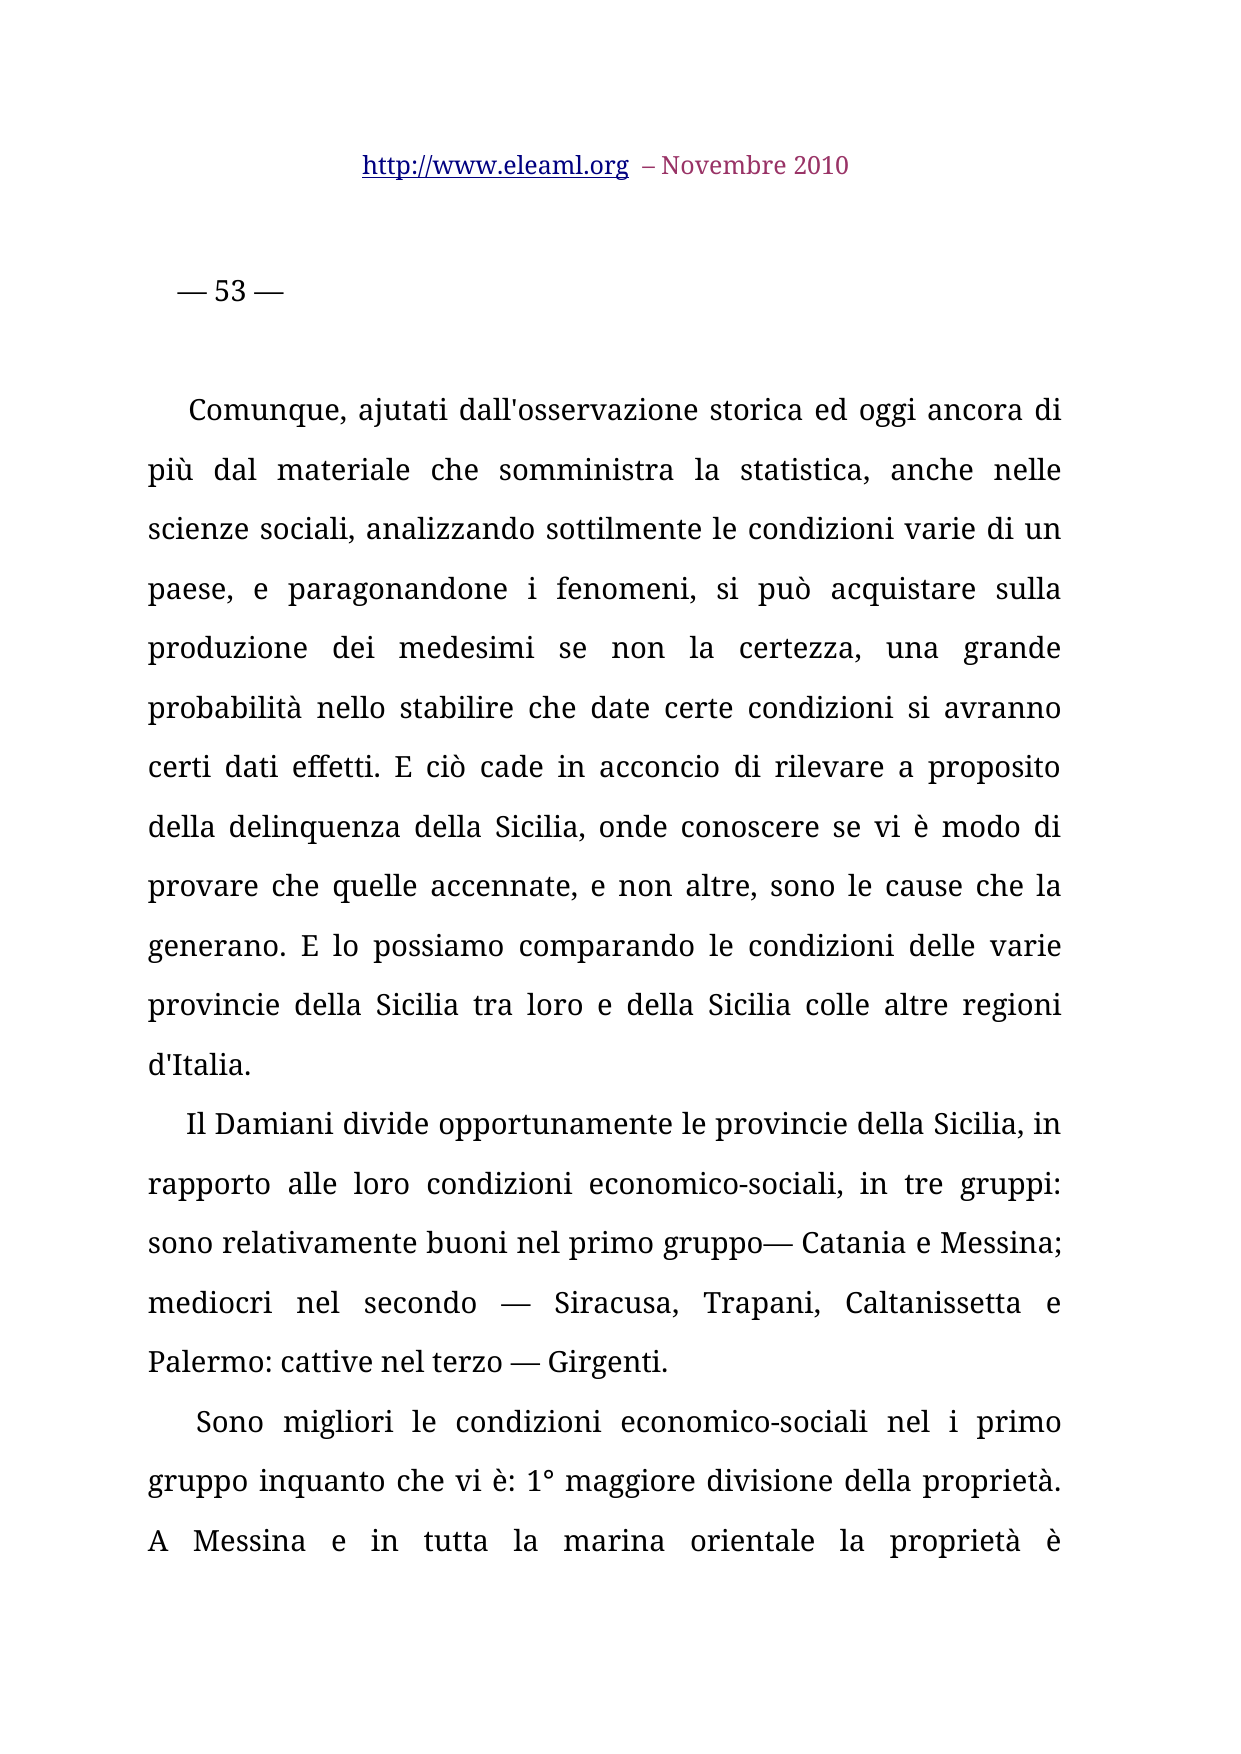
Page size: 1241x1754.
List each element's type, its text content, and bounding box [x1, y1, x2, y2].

text Il Damiani divide opportunamente le provincie della Sicilia, in rapporto alle loro condizioni economico-sociali, in tre gruppi: sono relativamente buoni nel primo gruppo— Catania e Messina; mediocri nel secondo — Siracusa, Trapani, Caltanissetta e Palermo: cattive nel terzo — Girgenti. [148, 1103, 1063, 1381]
text Comunque, ajutati dall'osservazione storica ed oggi ancora di più dal materiale che somministra la statistica, anche nelle scienze sociali, analizzando sottilmente le condizioni varie di un paese, e paragonandone i fenomeni, si può acquistare sulla produzione dei medesimi se non la certezza, una grande probabilità nello stabilire che date certe condizioni si avranno certi dati effetti. E ciò cade in acconcio di rilevare a proposito della delinquenza della Sicilia, onde conoscere se vi è modo di provare che quelle accennate, e non altre, sono le cause che la generano. E lo possiamo comparando le condizioni delle varie provincie della Sicilia tra loro e della Sicilia colle altre regioni d'Italia. [148, 390, 1063, 1084]
text Sono migliori le condizioni economico-sociali nel i primo gruppo inquanto che vi è: 1° maggiore divisione della proprietà. A Messina e in tutta la marina orientale la proprietà è [148, 1401, 1063, 1559]
text — 53 — [148, 271, 1063, 310]
